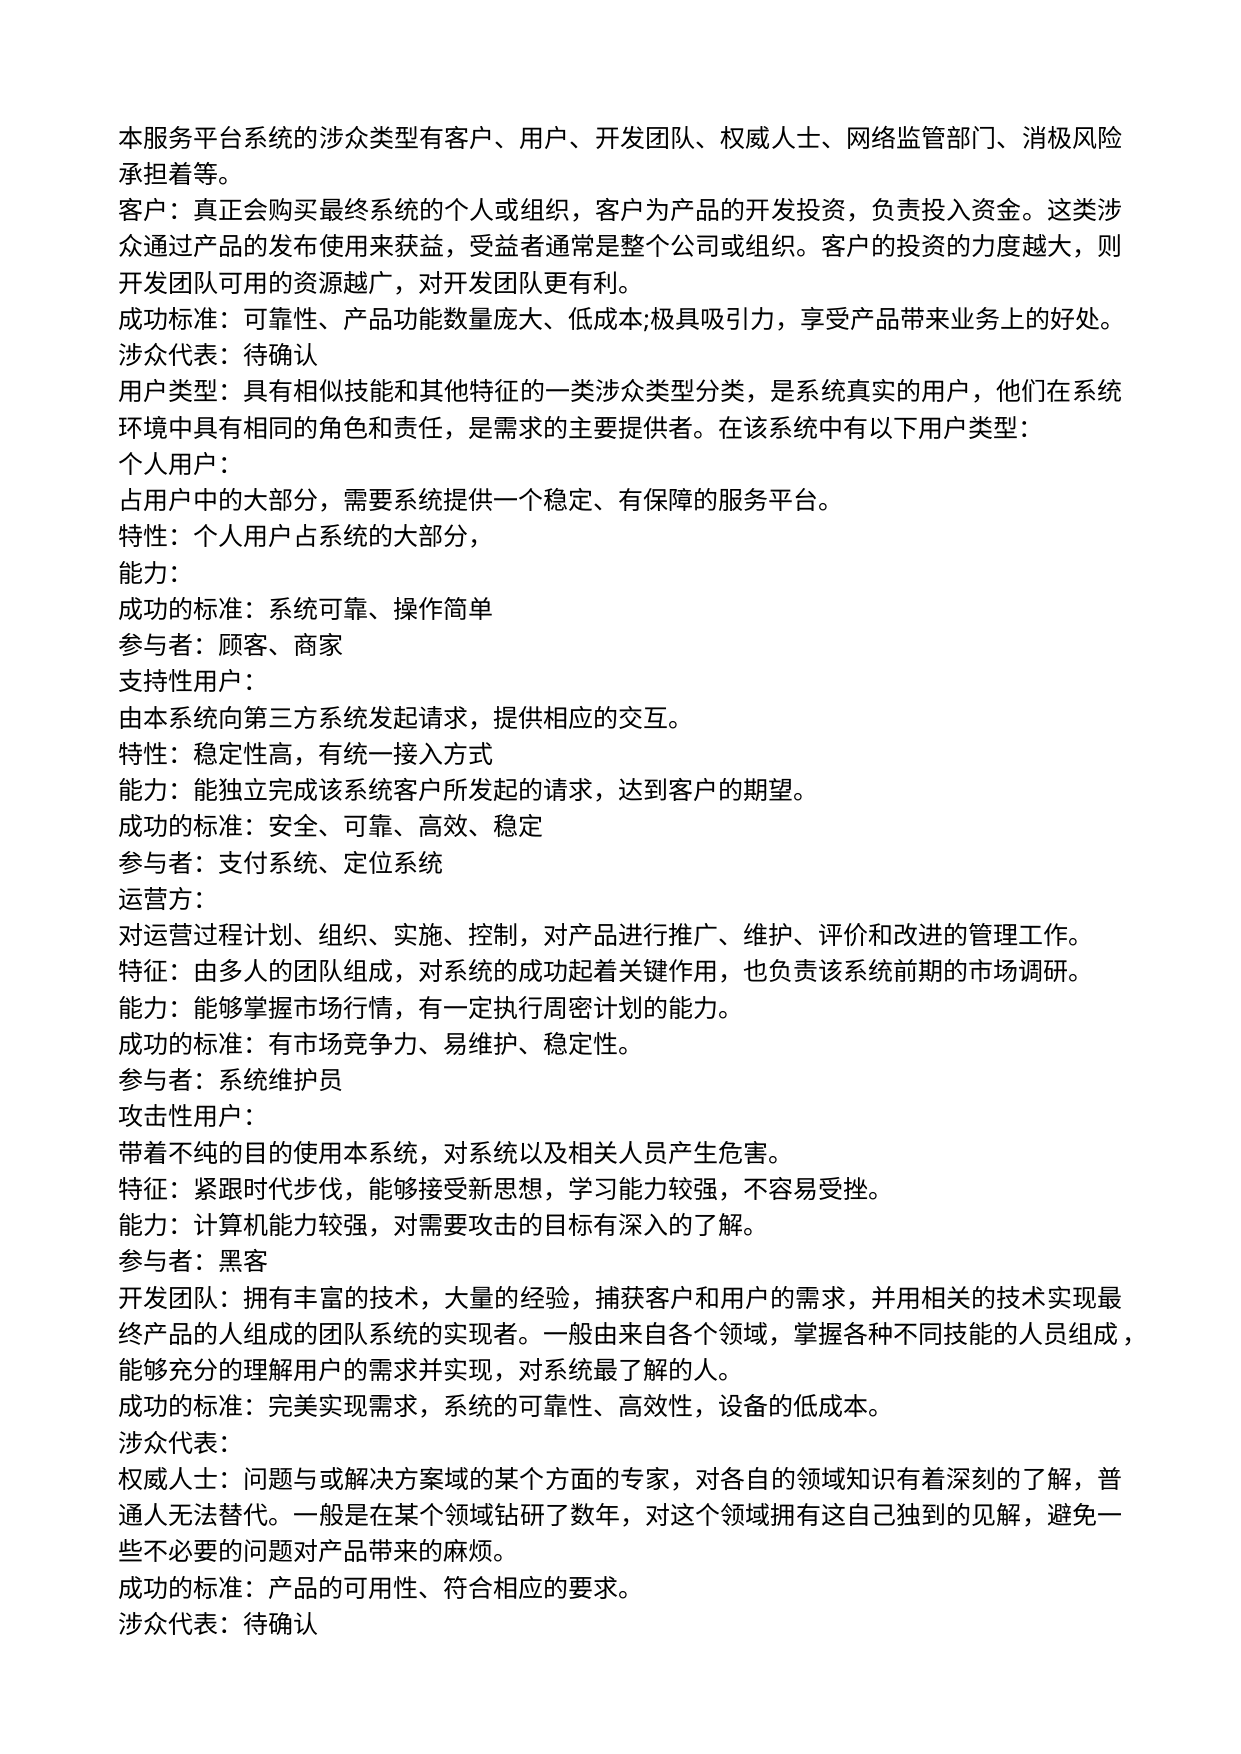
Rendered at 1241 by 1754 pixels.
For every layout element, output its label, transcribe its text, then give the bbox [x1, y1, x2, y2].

text 成功标准：可靠性、产品功能数量庞大、低成本;极具吸引力，享受产品带来业务上的好处。 [118, 299, 1122, 336]
text 由本系统向第三方系统发起请求，提供相应的交互。 [118, 698, 1122, 734]
text 成功的标准：产品的可用性、符合相应的要求。 [118, 1568, 1122, 1604]
text 开发团队：拥有丰富的技术，大量的经验，捕获客户和用户的需求，并用相关的技术实现最终产品的人组成的团队系统的实现者。一般由来自各个领域，掌握各种不同技能的人员组成，能够充分的理解用户的需求并实现，对系统最了解的人。 [118, 1278, 1122, 1387]
text 参与者：顾客、商家 [118, 626, 1122, 662]
text 成功的标准：完美实现需求，系统的可靠性、高效性，设备的低成本。 [118, 1387, 1122, 1423]
text 权威人士：问题与或解决方案域的某个方面的专家，对各自的领域知识有着深刻的了解，普通人无法替代。一般是在某个领域钻研了数年，对这个领域拥有这自己独到的见解，避免一些不必要的问题对产品带来的麻烦。 [118, 1459, 1122, 1568]
text 本服务平台系统的涉众类型有客户、用户、开发团队、权威人士、网络监管部门、消极风险承担着等。 [118, 118, 1122, 191]
text 特征：由多人的团队组成，对系统的成功起着关键作用，也负责该系统前期的市场调研。 [118, 952, 1122, 988]
text 特性：稳定性高，有统一接入方式 [118, 734, 1122, 771]
text 能力： [118, 553, 1122, 589]
text 成功的标准：安全、可靠、高效、稳定 [118, 807, 1122, 843]
text 参与者：系统维护员 [118, 1061, 1122, 1097]
text 占用户中的大部分，需要系统提供一个稳定、有保障的服务平台。 [118, 481, 1122, 517]
text 涉众代表： [118, 1423, 1122, 1459]
text 能力：能够掌握市场行情，有一定执行周密计划的能力。 [118, 988, 1122, 1024]
text 运营方： [118, 879, 1122, 916]
text 个人用户： [118, 444, 1122, 481]
text 支持性用户： [118, 662, 1122, 698]
text 参与者：支付系统、定位系统 [118, 843, 1122, 879]
text 客户：真正会购买最终系统的个人或组织，客户为产品的开发投资，负责投入资金。这类涉众通过产品的发布使用来获益，受益者通常是整个公司或组织。客户的投资的力度越大，则开发团队可用的资源越广，对开发团队更有利。 [118, 191, 1122, 299]
text 对运营过程计划、组织、实施、控制，对产品进行推广、维护、评价和改进的管理工作。 [118, 916, 1122, 952]
text 特性：个人用户占系统的大部分， [118, 517, 1122, 553]
text 参与者：黑客 [118, 1242, 1122, 1278]
text 用户类型：具有相似技能和其他特征的一类涉众类型分类，是系统真实的用户，他们在系统环境中具有相同的角色和责任，是需求的主要提供者。在该系统中有以下用户类型： [118, 372, 1122, 444]
text 能力：能独立完成该系统客户所发起的请求，达到客户的期望。 [118, 771, 1122, 807]
text 特征：紧跟时代步伐，能够接受新思想，学习能力较强，不容易受挫。 [118, 1169, 1122, 1206]
text 涉众代表：待确认 [118, 336, 1122, 372]
text 能力：计算机能力较强，对需要攻击的目标有深入的了解。 [118, 1206, 1122, 1242]
text 带着不纯的目的使用本系统，对系统以及相关人员产生危害。 [118, 1133, 1122, 1169]
text 攻击性用户： [118, 1097, 1122, 1133]
text 成功的标准：系统可靠、操作简单 [118, 589, 1122, 626]
text 成功的标准：有市场竞争力、易维护、稳定性。 [118, 1024, 1122, 1061]
text 涉众代表：待确认 [118, 1604, 1122, 1641]
